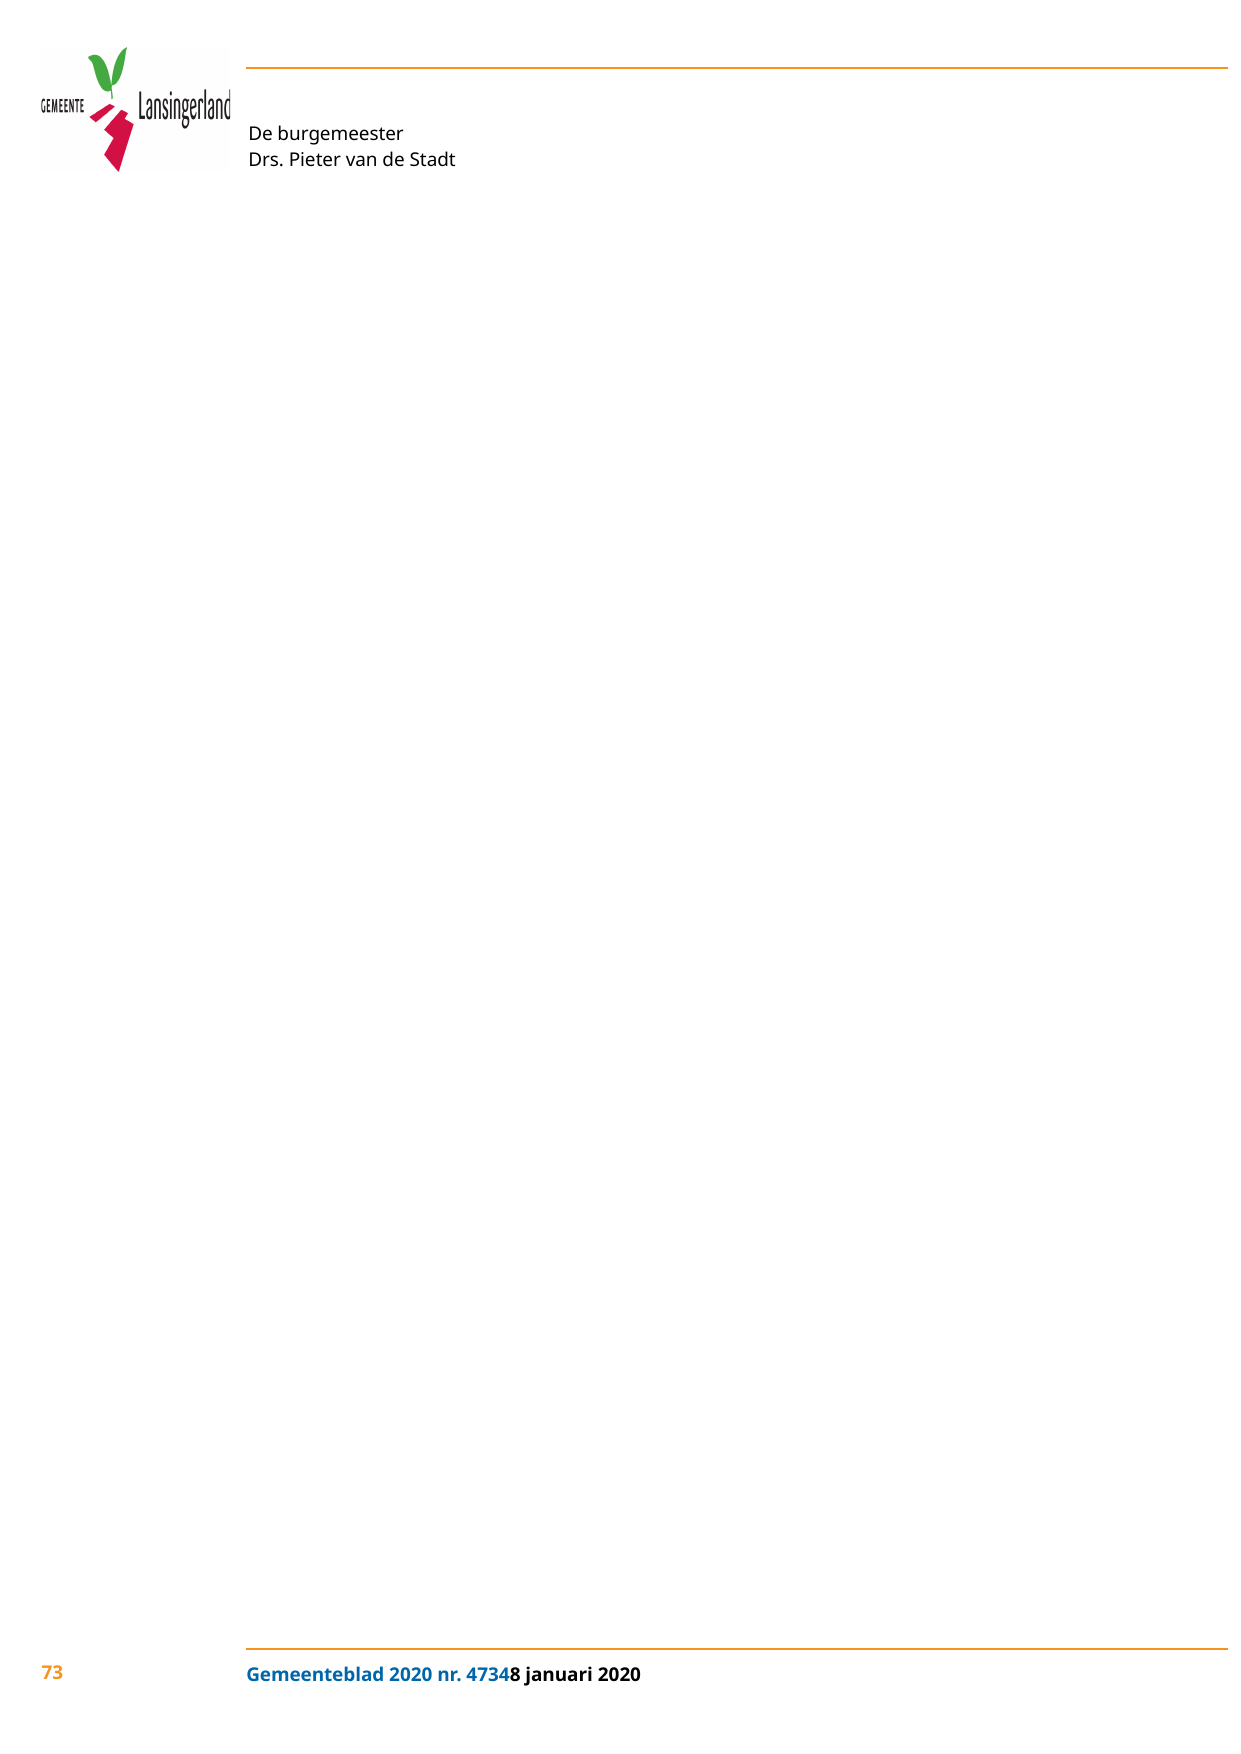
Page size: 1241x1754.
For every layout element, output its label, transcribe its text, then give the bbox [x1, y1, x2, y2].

text Drs. Pieter van de Stadt [248, 146, 1152, 172]
picture [41, 47, 231, 172]
text De burgemeester [248, 121, 1152, 146]
